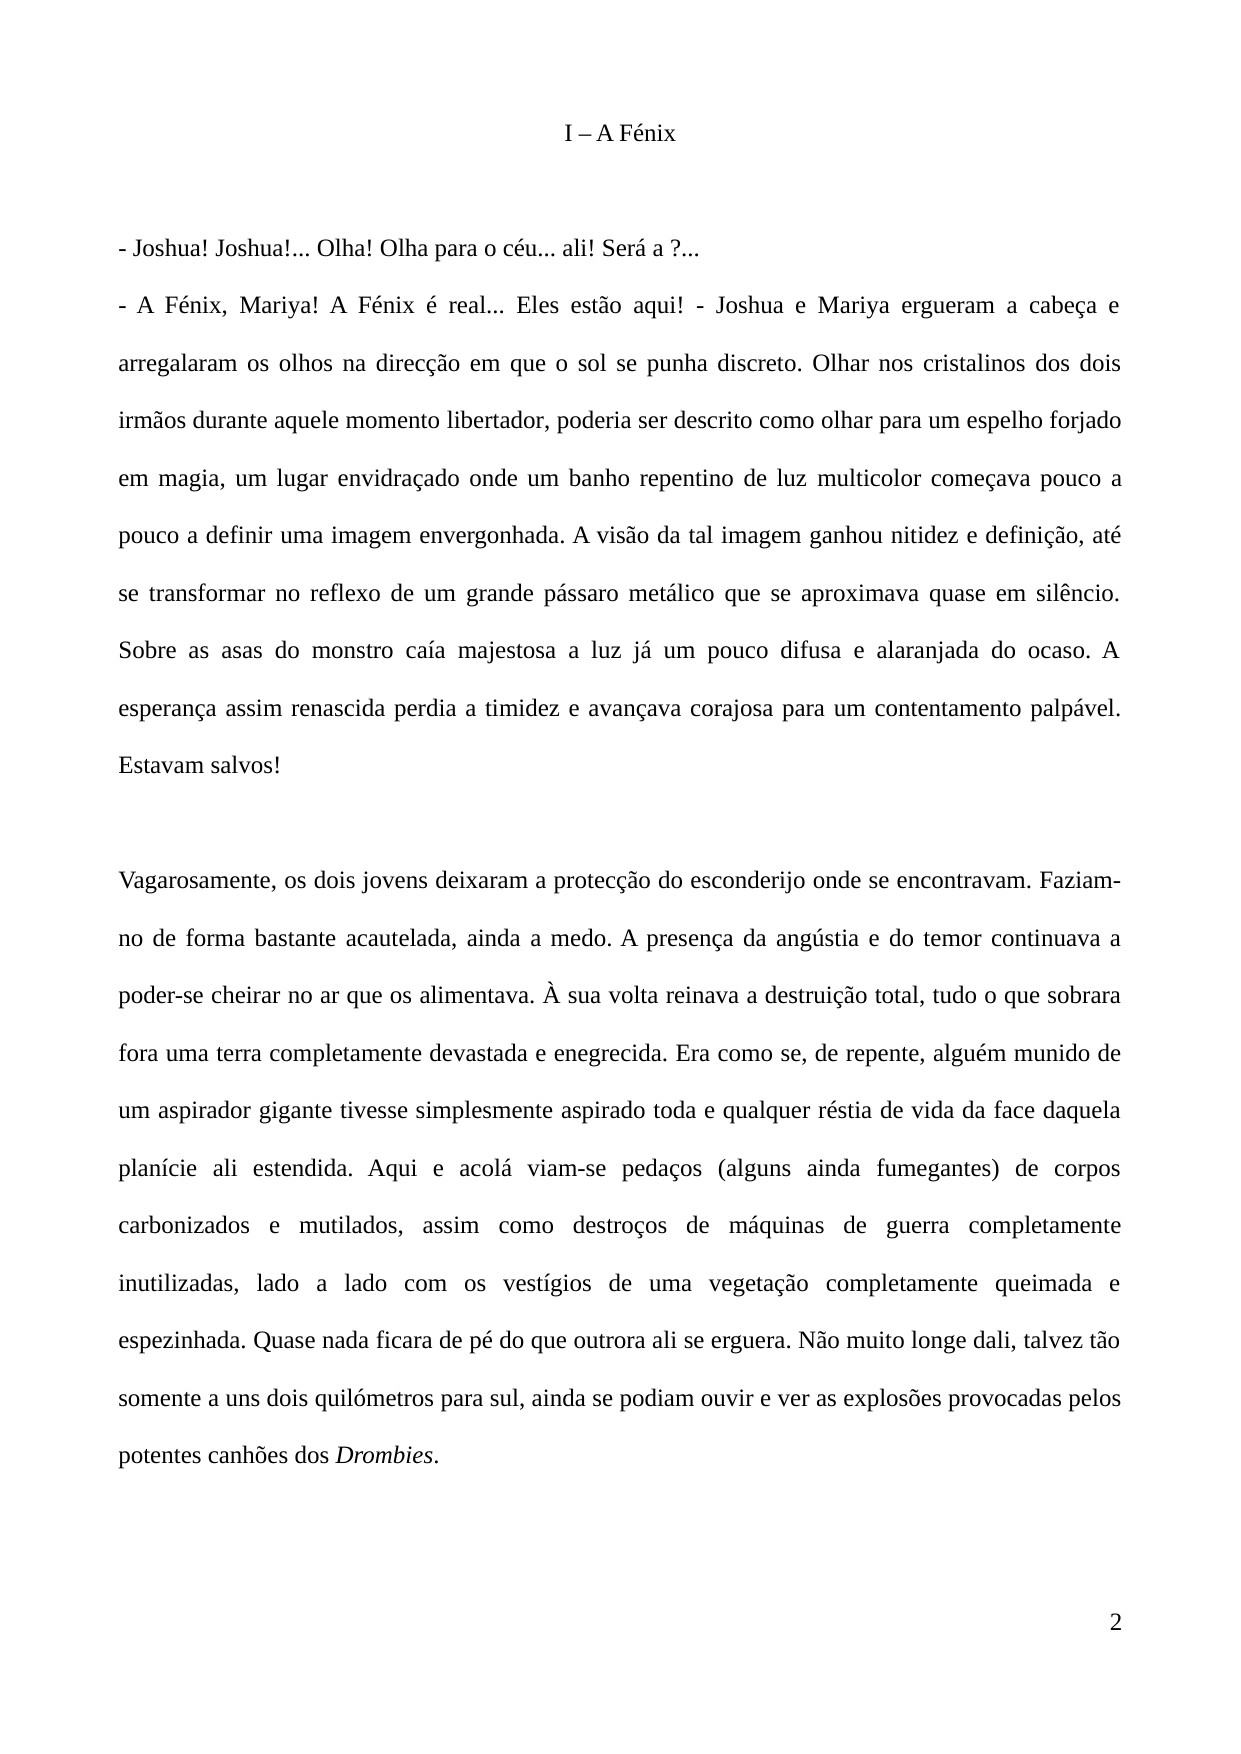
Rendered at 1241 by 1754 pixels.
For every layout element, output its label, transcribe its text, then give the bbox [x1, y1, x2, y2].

text - A Fénix, Mariya! A Fénix é real... Eles estão aqui! - Joshua e Mariya ergueram a cabeça e arregalaram os olhos na direcção em que o sol se punha discreto. Olhar nos cristalinos dos dois irmãos durante aquele momento libertador, poderia ser descrito como olhar para um espelho forjado em magia, um lugar envidraçado onde um banho repentino de luz multicolor começava pouco a pouco a definir uma imagem envergonhada. A visão da tal imagem ganhou nitidez e definição, até se transformar no reflexo de um grande pássaro metálico que se aproximava quase em silêncio. Sobre as asas do monstro caía majestosa a luz já um pouco difusa e alaranjada do ocaso. A esperança assim renascida perdia a timidez e avançava corajosa para um contentamento palpável. Estavam salvos! [118, 291, 1122, 779]
text Vagarosamente, os dois jovens deixaram a protecção do esconderijo onde se encontravam. Faziam-no de forma bastante acautelada, ainda a medo. A presença da angústia e do temor continuava a poder-se cheirar no ar que os alimentava. À sua volta reinava a destruição total, tudo o que sobrara fora uma terra completamente devastada e enegrecida. Era como se, de repente, alguém munido de um aspirador gigante tivesse simplesmente aspirado toda e qualquer réstia de vida da face daquela planície ali estendida. Aqui e acolá viam-se pedaços (alguns ainda fumegantes) de corpos carbonizados e mutilados, assim como destroços de máquinas de guerra completamente inutilizadas, lado a lado com os vestígios de uma vegetação completamente queimada e espezinhada. Quase nada ficara de pé do que outrora ali se erguera. Não muito longe dali, talvez tão somente a uns dois quilómetros para sul, ainda se podiam ouvir e ver as explosões provocadas pelos potentes canhões dos Drombies. [118, 866, 1122, 1469]
text - Joshua! Joshua!... Olha! Olha para o céu... ali! Será a ?... [118, 233, 1122, 262]
text I – A Fénix [118, 118, 1122, 147]
